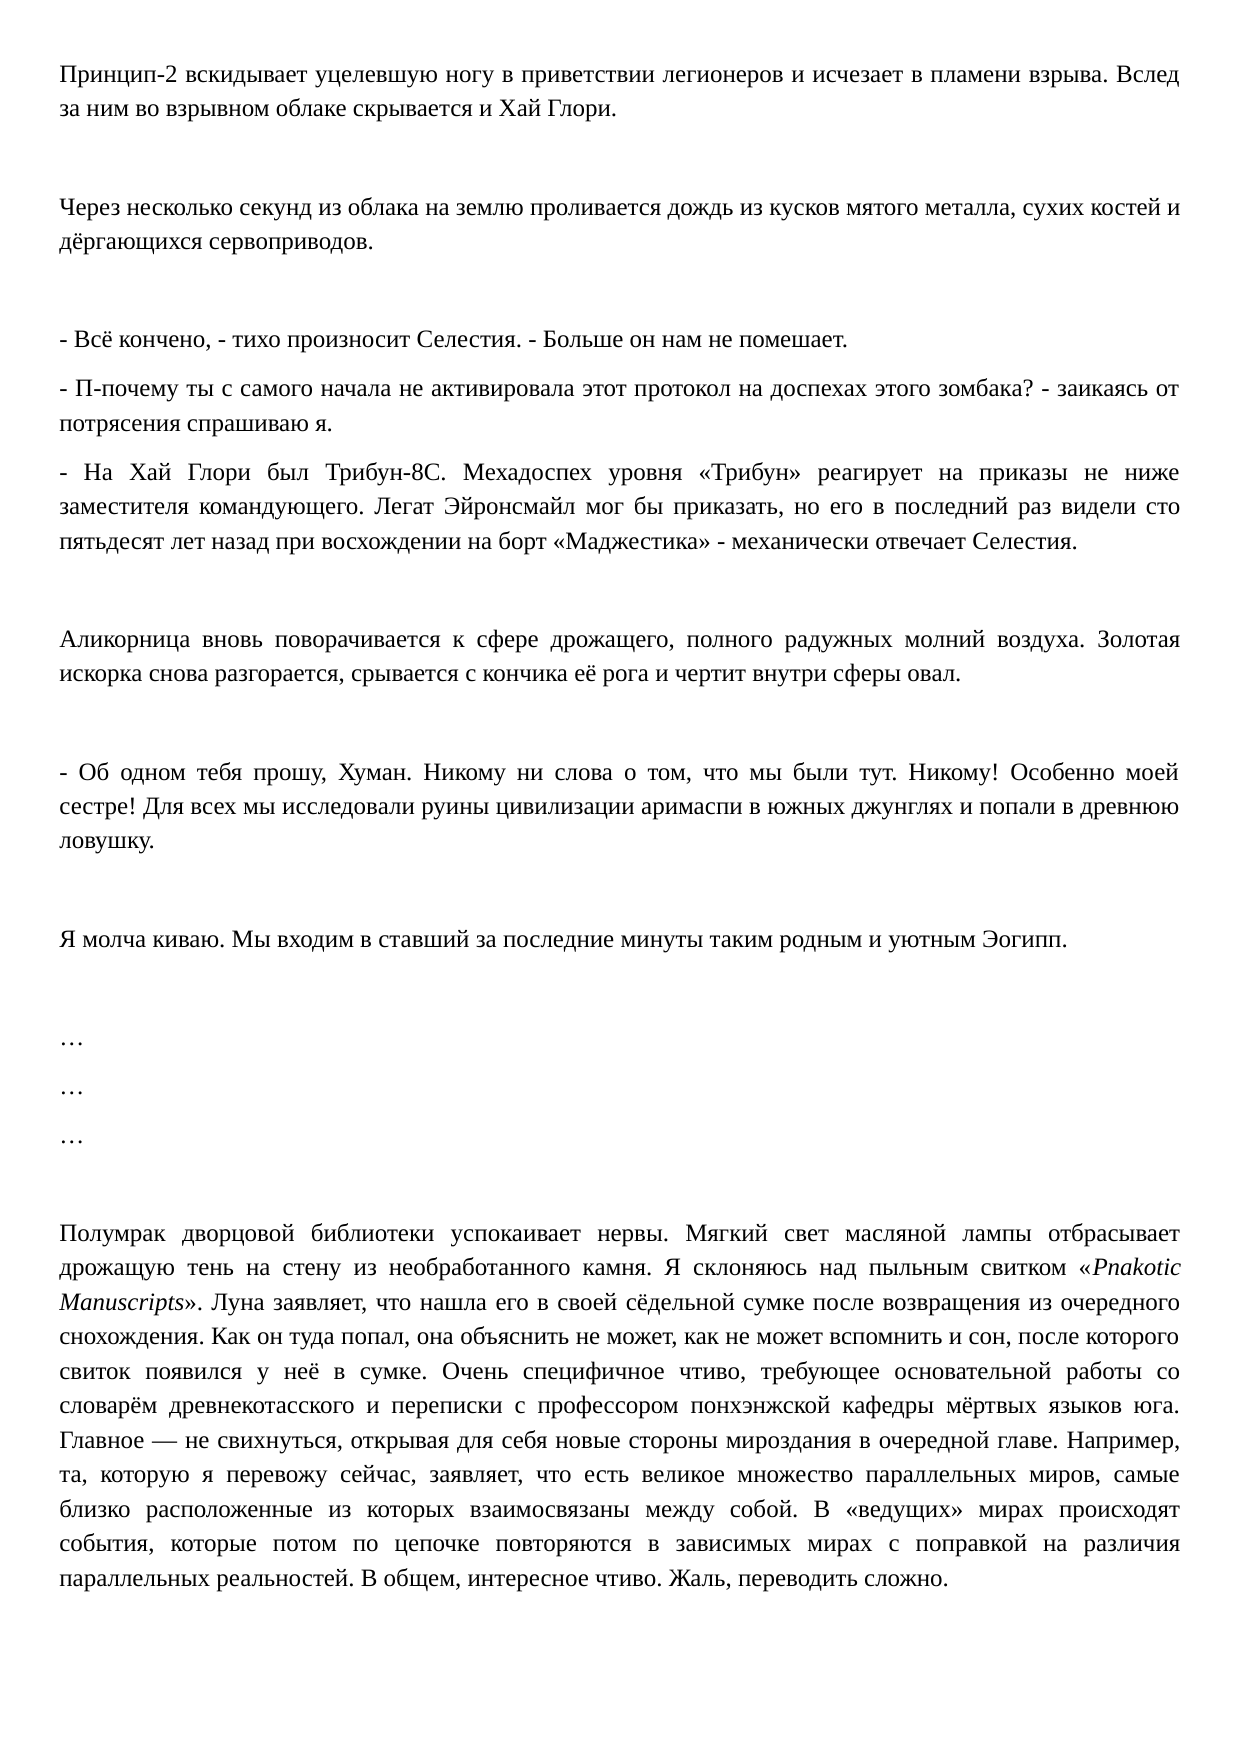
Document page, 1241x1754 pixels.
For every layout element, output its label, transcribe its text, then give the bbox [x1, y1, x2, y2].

text - На Хай Глори был Трибун-8С. Мехадоспех уровня «Трибун» реагирует на приказы не ниже заместителя командующего. Легат Эйронсмайл мог бы приказать, но его в последний раз видели сто пятьдесят лет назад при восхождении на борт «Маджестика» - механически отвечает Селестия. [59, 457, 1181, 554]
text … [59, 1071, 1181, 1099]
text - П-почему ты с самого начала не активировала этот протокол на доспехах этого зомбака? - заикаясь от потрясения спрашиваю я. [59, 373, 1181, 437]
text … [59, 1120, 1181, 1149]
text Полумрак дворцовой библиотеки успокаивает нервы. Мягкий свет масляной лампы отбрасывает дрожащую тень на стену из необработанного камня. Я склоняюсь над пыльным свитком «Pnakotic Manuscripts». Луна заявляет, что нашла его в своей сёдельной сумке после возвращения из очередного снохождения. Как он туда попал, она объяснить не может, как не может вспомнить и сон, после которого свиток появился у неё в сумке. Очень специфичное чтиво, требующее основательной работы со словарём древнекотасского и переписки с профессором понхэнжской кафедры мёртвых языков юга. Главное — не свихнуться, открывая для себя новые стороны мироздания в очередной главе. Например, та, которую я перевожу сейчас, заявляет, что есть великое множество параллельных миров, самые близко расположенные из которых взаимосвязаны между собой. В «ведущих» мирах происходят события, которые потом по цепочке повторяются в зависимых мирах с поправкой на различия параллельных реальностей. В общем, интересное чтиво. Жаль, переводить сложно. [59, 1218, 1181, 1592]
text Я молча киваю. Мы входим в ставший за последние минуты таким родным и уютным Эогипп. [59, 924, 1181, 952]
text Аликорница вновь поворачивается к сфере дрожащего, полного радужных молний воздуха. Золотая искорка снова разгорается, срывается с кончика её рога и чертит внутри сферы овал. [59, 624, 1181, 687]
text … [59, 1022, 1181, 1051]
text Через несколько секунд из облака на землю проливается дождь из кусков мятого металла, сухих костей и дёргающихся сервоприводов. [59, 192, 1181, 255]
text - Об одном тебя прошу, Хуман. Никому ни слова о том, что мы были тут. Никому! Особенно моей сестре! Для всех мы исследовали руины цивилизации аримаспи в южных джунглях и попали в древнюю ловушку. [59, 757, 1181, 854]
text - Всё кончено, - тихо произносит Селестия. - Больше он нам не помешает. [59, 324, 1181, 353]
text Принцип-2 вскидывает уцелевшую ногу в приветствии легионеров и исчезает в пламени взрыва. Вслед за ним во взрывном облаке скрывается и Хай Глори. [59, 59, 1181, 122]
